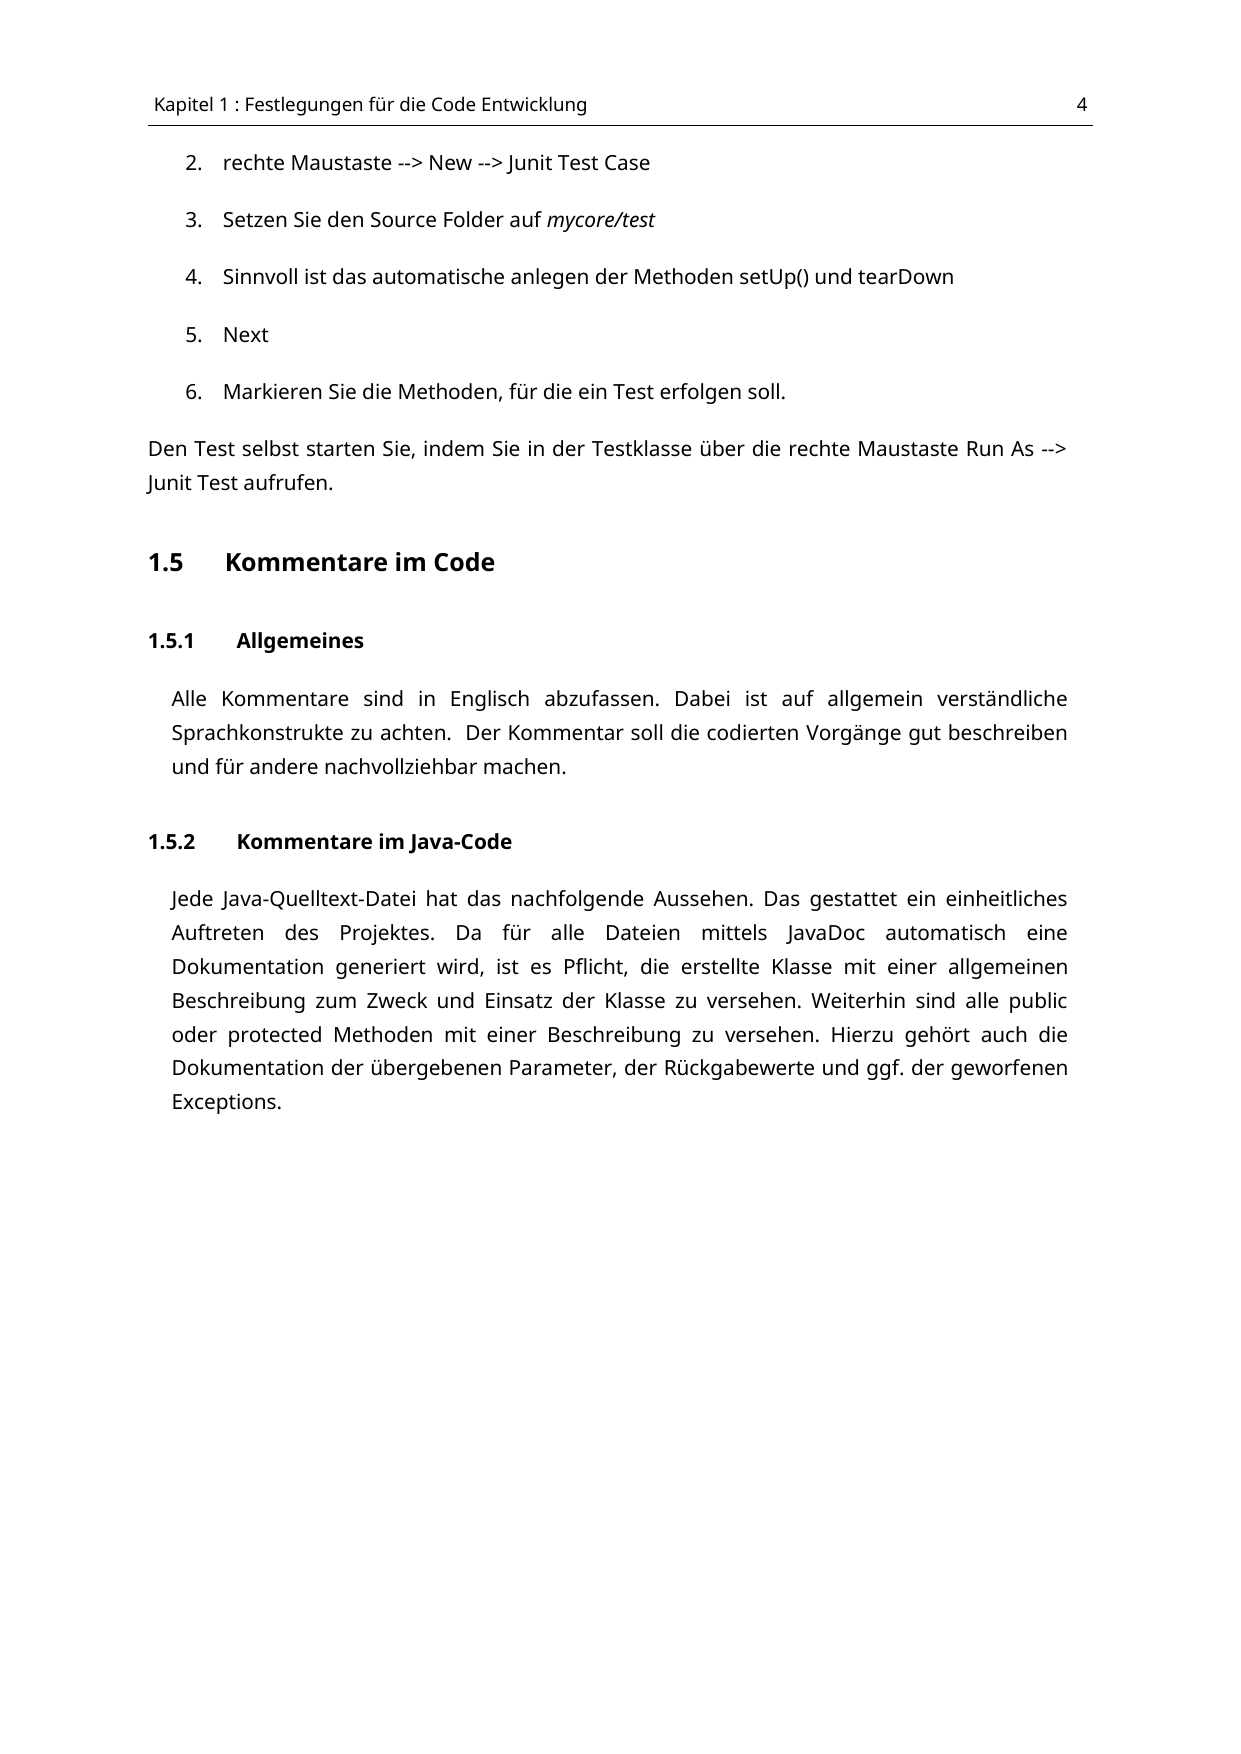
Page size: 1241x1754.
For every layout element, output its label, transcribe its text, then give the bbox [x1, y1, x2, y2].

subtitle Kommentare im Code [148, 545, 1092, 579]
list Setzen Sie den Source Folder auf mycore/test [185, 205, 1069, 233]
text Jede Java-Quelltext-Datei hat das nachfolgende Aussehen. Das gestattet ein einheitliches Auftreten des Projektes. Da für alle Dateien mittels JavaDoc automatisch eine Dokumentation generiert wird, ist es Pflicht, die erstellte Klasse mit einer allgemeinen Beschreibung zum Zweck und Einsatz der Klasse zu versehen. Weiterhin sind alle public oder protected Methoden mit einer Beschreibung zu versehen. Hierzu gehört auch die Dokumentation der übergebenen Parameter, der Rückgabewerte und ggf. der geworfenen Exceptions. [171, 884, 1069, 1116]
list Markieren Sie die Methoden, für die ein Test erfolgen soll. [185, 377, 1069, 405]
list Next [185, 320, 1069, 348]
list Sinnvoll ist das automatische anlegen der Methoden setUp() und tearDown [185, 262, 1069, 291]
text Alle Kommentare sind in Englisch abzufassen. Dabei ist auf allgemein verständliche Sprachkonstrukte zu achten. Der Kommentar soll die codierten Vorgänge gut beschreiben und für andere nachvollziehbar machen. [171, 684, 1069, 780]
subtitle Kommentare im Java-Code [148, 827, 1092, 855]
list rechte Maustaste --> New --> Junit Test Case [185, 148, 1069, 176]
subtitle Allgemeines [148, 627, 1092, 655]
text Den Test selbst starten Sie, indem Sie in der Testklasse über die rechte Maustaste Run As --> Junit Test aufrufen. [148, 434, 1069, 497]
